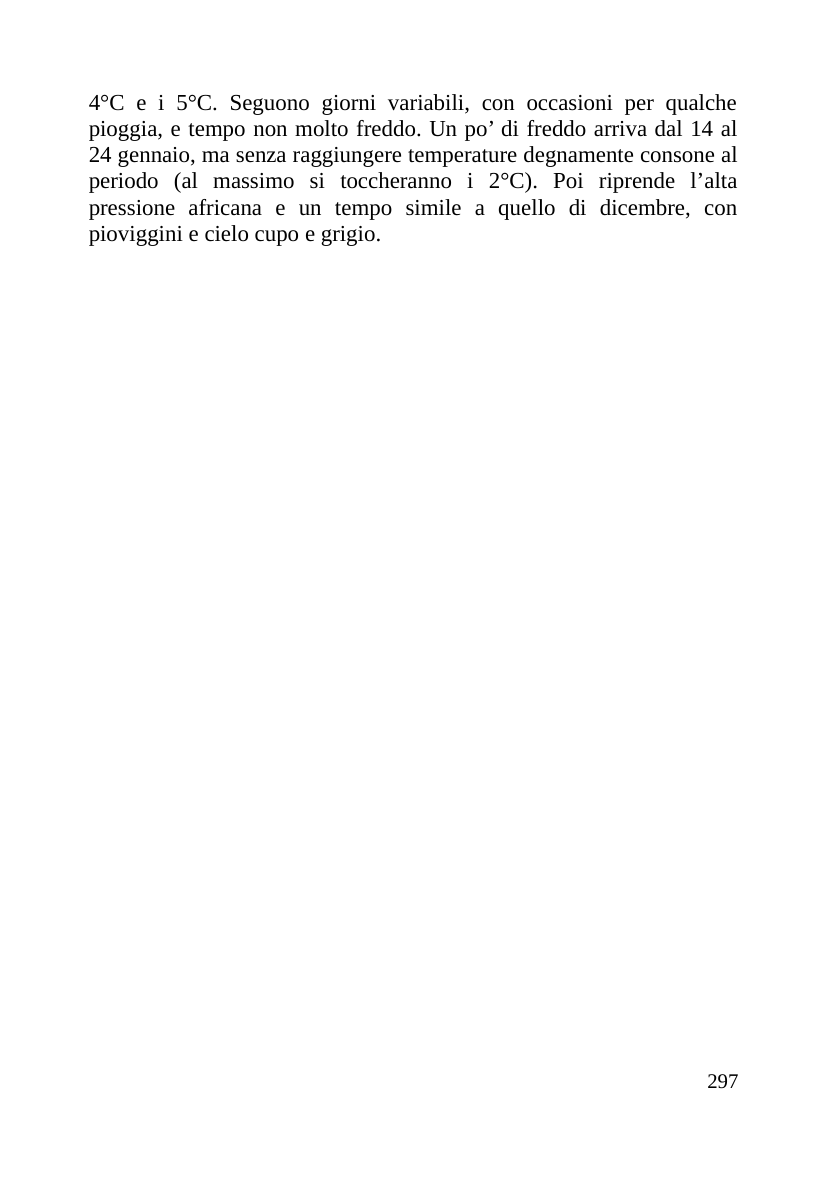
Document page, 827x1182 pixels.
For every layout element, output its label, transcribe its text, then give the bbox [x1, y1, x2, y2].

text 4°C e i 5°C. Seguono giorni variabili, con occasioni per qualche pioggia, e tempo non molto freddo. Un po’ di freddo arriva dal 14 al 24 gennaio, ma senza raggiungere temperature degnamente consone al periodo (al massimo si toccheranno i 2°C). Poi riprende l’alta pressione africana e un tempo simile a quello di dicembre, con pioviggini e cielo cupo e grigio. [88, 88, 738, 247]
